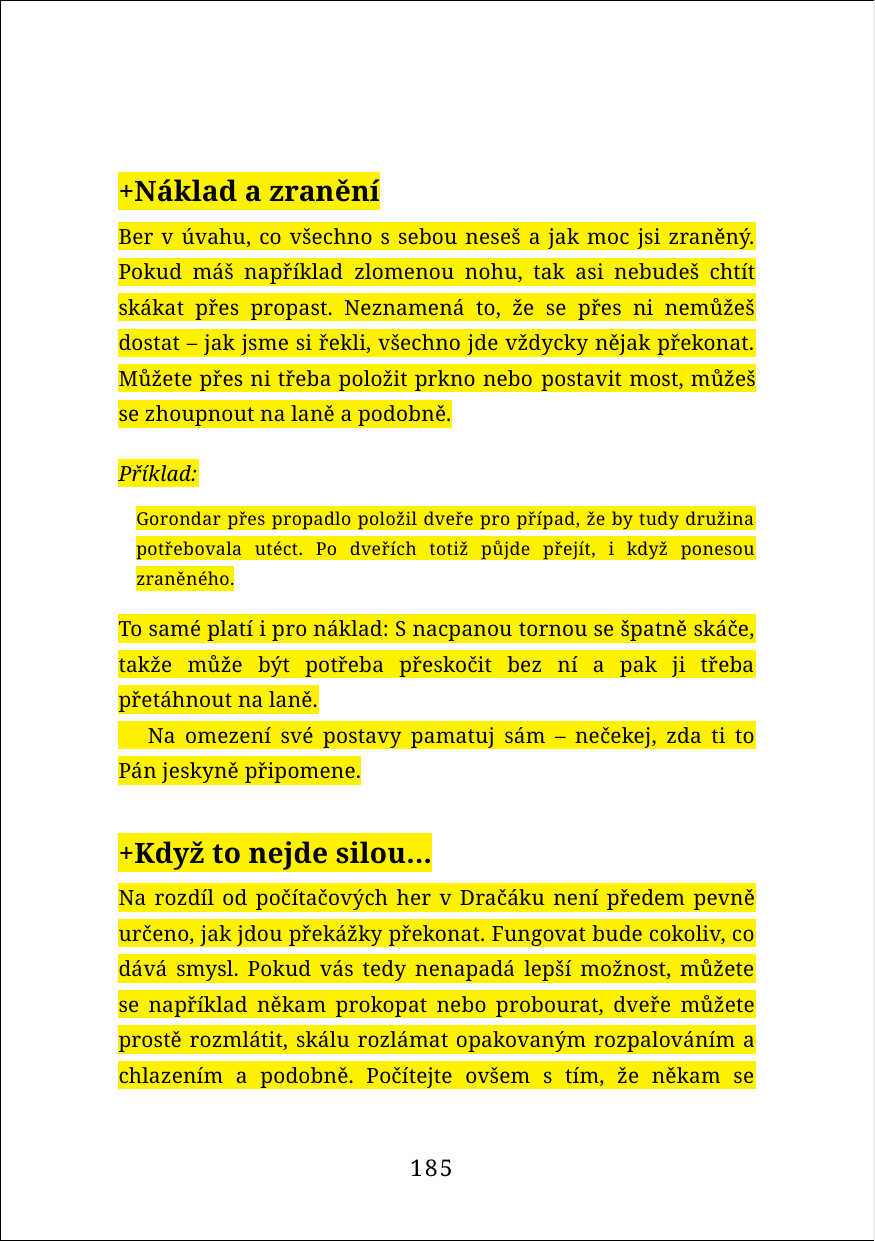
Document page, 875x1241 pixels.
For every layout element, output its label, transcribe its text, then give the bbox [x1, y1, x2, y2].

text Gorondar přes propadlo položil dveře pro případ, že by tudy družina potřebovala utéct. Po dveřích totiž půjde přejít, i když ponesou zraněného. [136, 506, 756, 591]
subtitle +Když to nejde silou… [118, 833, 756, 872]
subtitle +Náklad a zranění [118, 172, 756, 210]
text To samé platí i pro náklad: S nacpanou tornou se špatně skáče, takže může být potřeba přeskočit bez ní a pak ji třeba přetáhnout na laně. Na omezení své postavy pamatuj sám – nečekej, zda ti to Pán jeskyně připomene. [118, 614, 756, 785]
text Na rozdíl od počítačových her v Dračáku není předem pevně určeno, jak jdou překážky překonat. Fungovat bude cokoliv, co dává smysl. Pokud vás tedy nenapadá lepší možnost, můžete se například někam prokopat nebo probourat, dveře můžete prostě rozmlátit, skálu rozlámat opakovaným rozpalováním a chlazením a podobně. Počítejte ovšem s tím, že někam se [118, 883, 756, 1089]
text Ber v úvahu, co všechno s sebou neseš a jak moc jsi zraněný. Pokud máš například zlomenou nohu, tak asi nebudeš chtít skákat přes propast. Neznamená to, že se přes ni nemůžeš dostat – jak jsme si řekli, všechno jde vždycky nějak překonat. Můžete přes ni třeba položit prkno nebo postavit most, můžeš se zhoupnout na laně a podobně. [118, 222, 756, 428]
text Příklad: [118, 459, 756, 487]
